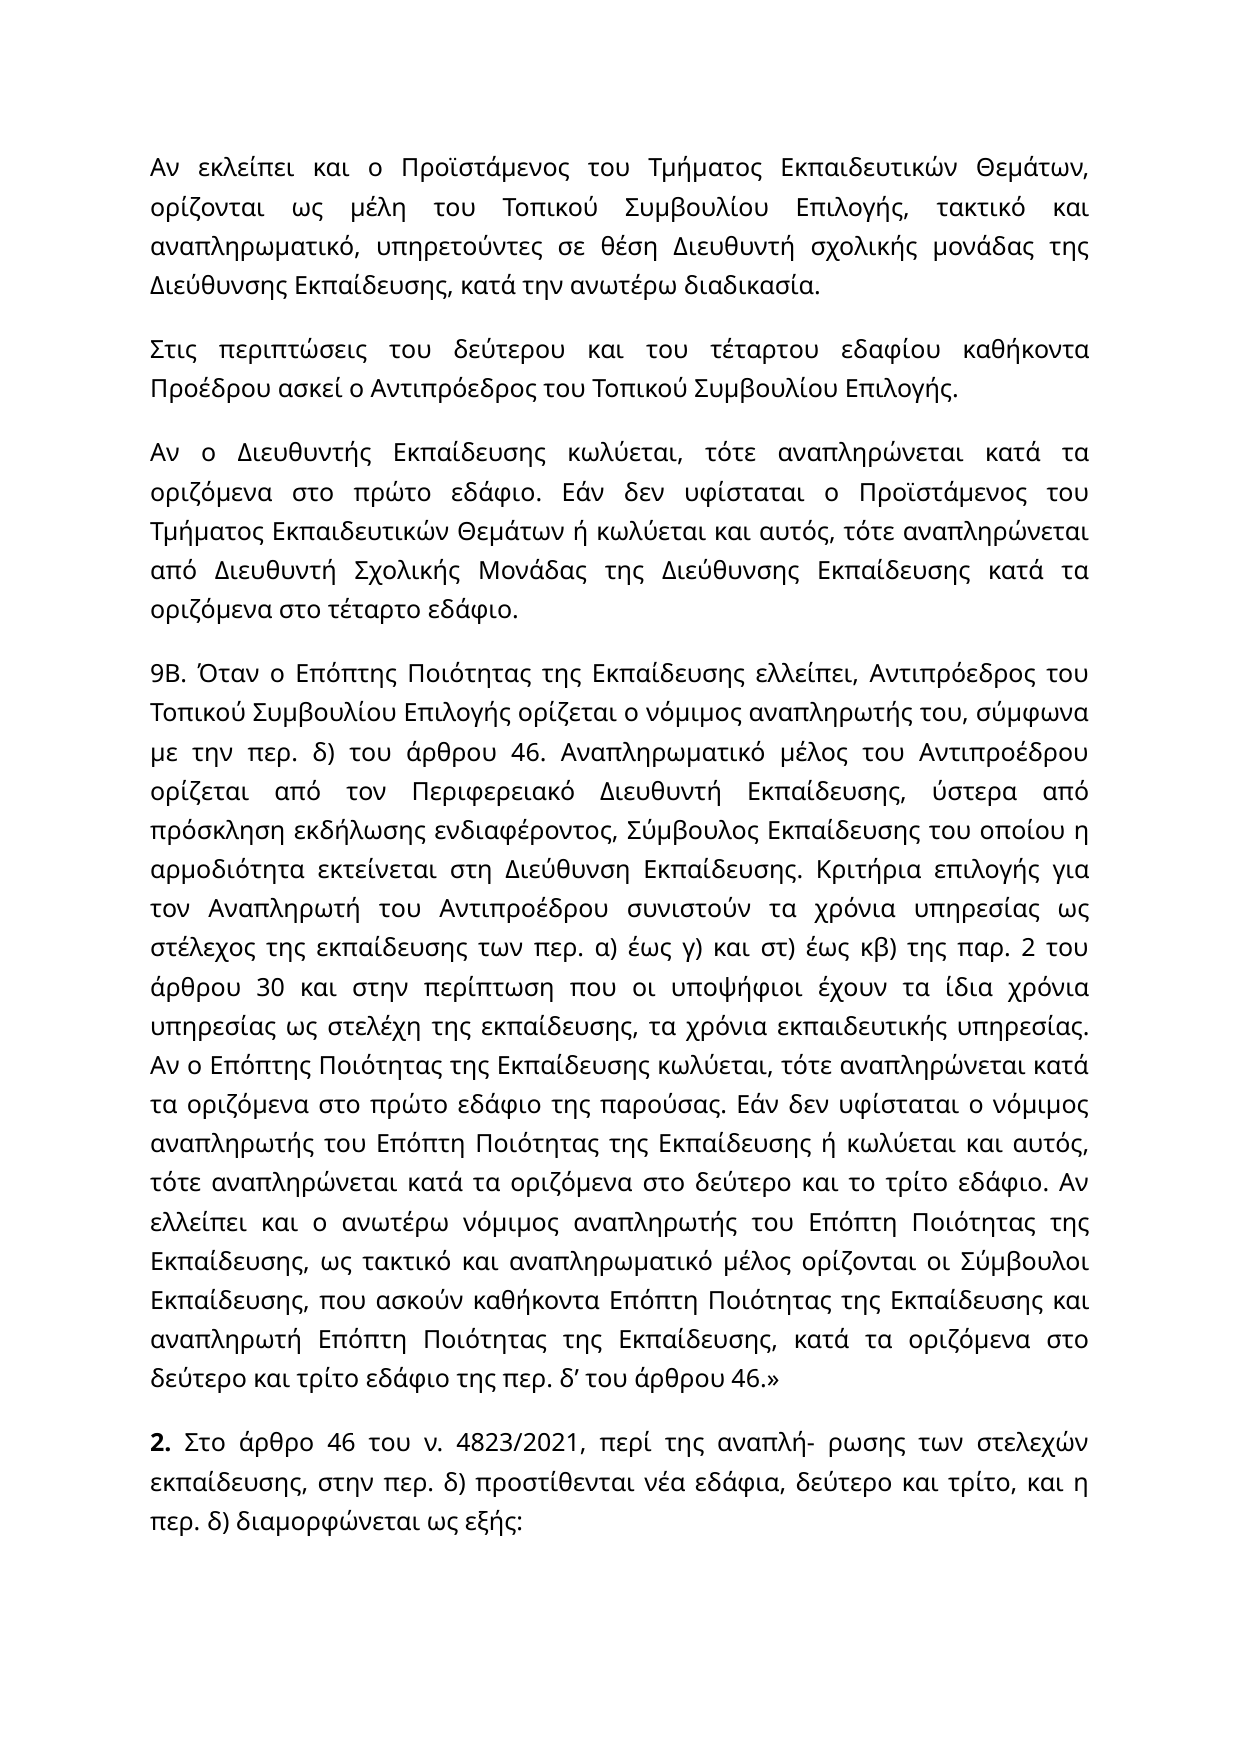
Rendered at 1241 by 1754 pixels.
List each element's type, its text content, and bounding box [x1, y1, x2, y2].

text 9Β. Όταν ο Επόπτης Ποιότητας της Εκπαίδευσης ελλείπει, Αντιπρόεδρος του Τοπικού Συμβουλίου Επιλογής ορίζεται ο νόμιμος αναπληρωτής του, σύμφωνα με την περ. δ) του άρθρου 46. Αναπληρωματικό μέλος του Αντιπροέδρου ορίζεται από τον Περιφερειακό Διευθυντή Εκπαίδευσης, ύστερα από πρόσκληση εκδήλωσης ενδιαφέροντος, Σύμβουλος Εκπαίδευσης του οποίου η αρμοδιότητα εκτείνεται στη Διεύθυνση Εκπαίδευσης. Κριτήρια επιλογής για τον Αναπληρωτή του Αντιπροέδρου συνιστούν τα χρόνια υπηρεσίας ως στέλεχος της εκπαίδευσης των περ. α) έως γ) και στ) έως κβ) της παρ. 2 του άρθρου 30 και στην περίπτωση που οι υποψήφιοι έχουν τα ίδια χρόνια υπηρεσίας ως στελέχη της εκπαίδευσης, τα χρόνια εκπαιδευτικής υπηρεσίας. Αν ο Επόπτης Ποιότητας της Εκπαίδευσης κωλύεται, τότε αναπληρώνεται κατά τα οριζόμενα στο πρώτο εδάφιο της παρούσας. Εάν δεν υφίσταται ο νόμιμος αναπληρωτής του Επόπτη Ποιότητας της Εκπαίδευσης ή κωλύεται και αυτός, τότε αναπληρώνεται κατά τα οριζόμενα στο δεύτερο και το τρίτο εδάφιο. Αν ελλείπει και ο ανωτέρω νόμιμος αναπληρωτής του Επόπτη Ποιότητας της Εκπαίδευσης, ως τακτικό και αναπληρωματικό μέλος ορίζονται οι Σύμβουλοι Εκπαίδευσης, που ασκούν καθήκοντα Επόπτη Ποιότητας της Εκπαίδευσης και αναπληρωτή Επόπτη Ποιότητας της Εκπαίδευσης, κατά τα οριζόμενα στο δεύτερο και τρίτο εδάφιο της περ. δ’ του άρθρου 46.» [150, 656, 1090, 1395]
text Αν εκλείπει και ο Προϊστάμενος του Τμήματος Εκπαιδευτικών Θεμάτων, ορίζονται ως μέλη του Τοπικού Συμβουλίου Επιλογής, τακτικό και αναπληρωματικό, υπηρετούντες σε θέση Διευθυντή σχολικής μονάδας της Διεύθυνσης Εκπαίδευσης, κατά την ανωτέρω διαδικασία. [150, 150, 1090, 302]
text Στις περιπτώσεις του δεύτερου και του τέταρτου εδαφίου καθήκοντα Προέδρου ασκεί ο Αντιπρόεδρος του Τοπικού Συμβουλίου Επιλογής. [150, 332, 1090, 405]
text 2. Στο άρθρο 46 του ν. 4823/2021, περί της αναπλή- ρωσης των στελεχών εκπαίδευσης, στην περ. δ) προστίθενται νέα εδάφια, δεύτερο και τρίτο, και η περ. δ) διαμορφώνεται ως εξής: [150, 1425, 1090, 1537]
text Αν ο Διευθυντής Εκπαίδευσης κωλύεται, τότε αναπληρώνεται κατά τα οριζόμενα στο πρώτο εδάφιο. Εάν δεν υφίσταται ο Προϊστάμενος του Τμήματος Εκπαιδευτικών Θεμάτων ή κωλύεται και αυτός, τότε αναπληρώνεται από Διευθυντή Σχολικής Μονάδας της Διεύθυνσης Εκπαίδευσης κατά τα οριζόμενα στο τέταρτο εδάφιο. [150, 435, 1090, 626]
